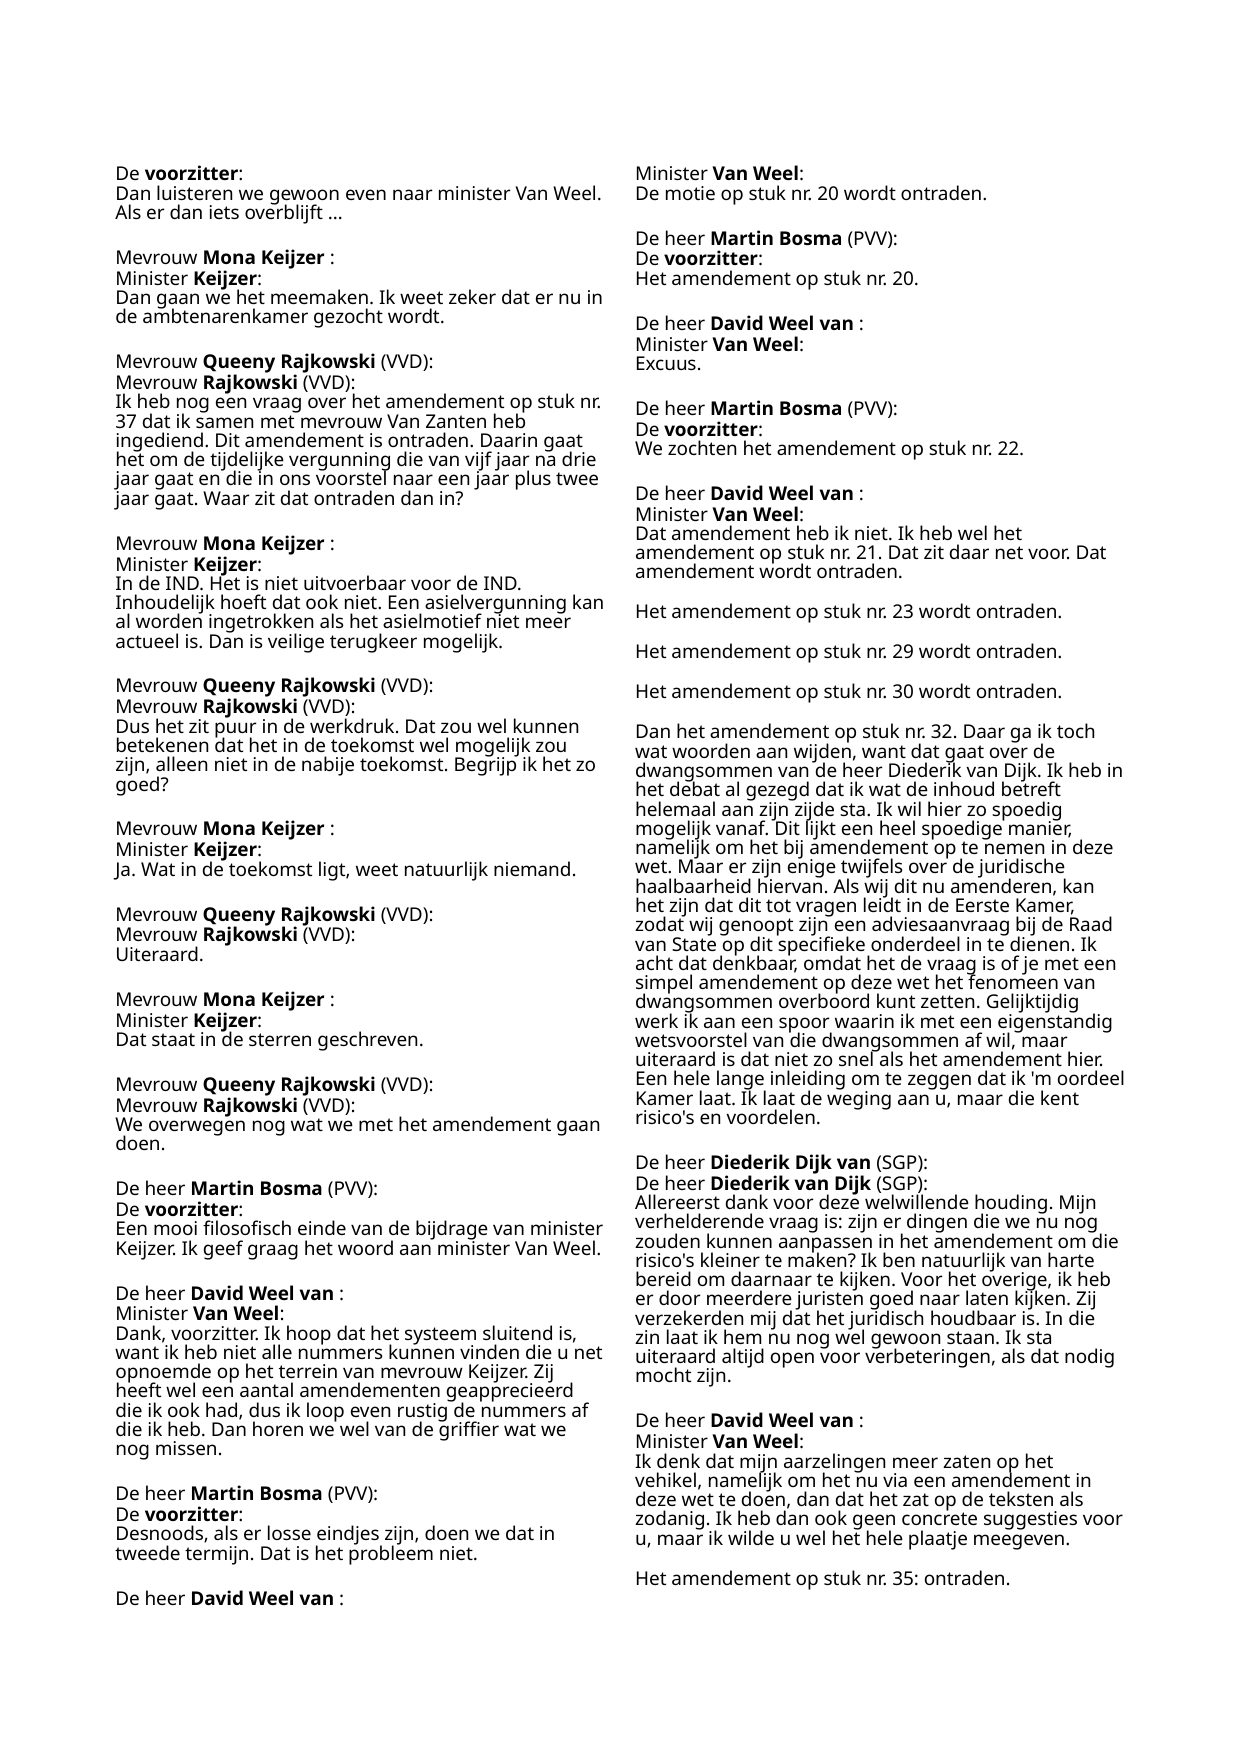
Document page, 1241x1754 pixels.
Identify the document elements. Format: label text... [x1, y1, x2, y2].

text Minister Keijzer: [115, 556, 605, 575]
text Dat staat in de sterren geschreven. [115, 1031, 605, 1050]
text Minister Keijzer: [115, 1012, 605, 1031]
text De heer Martin Bosma (PVV): [115, 1480, 605, 1506]
text Dan luisteren we gewoon even naar minister Van Weel. Als er dan iets overblijft … [115, 184, 605, 223]
text Dan gaan we het meemaken. Ik weet zeker dat er nu in de ambtenarenkamer gezocht wordt. [115, 289, 605, 327]
text We overwegen nog wat we met het amendement gaan doen. [115, 1116, 605, 1154]
text In de IND. Het is niet uitvoerbaar voor de IND. Inhoudelijk hoeft dat ook niet. Een asielvergunning kan al worden ingetrokken als het asielmotief niet meer actueel is. Dan is veilige terugkeer mogelijk. [115, 575, 605, 652]
text De heer David Weel van : [635, 1408, 1125, 1433]
text Minister Van Weel: [635, 1433, 1125, 1453]
text Mevrouw Queeny Rajkowski (VVD): [115, 1071, 605, 1097]
text De voorzitter: [635, 250, 1125, 270]
text De heer Martin Bosma (PVV): [115, 1175, 605, 1201]
text Het amendement op stuk nr. 35: ontraden. [635, 1570, 1125, 1589]
text De voorzitter: [115, 1201, 605, 1220]
text Mevrouw Queeny Rajkowski (VVD): [115, 901, 605, 926]
text De heer David Weel van : [115, 1280, 605, 1305]
text Het amendement op stuk nr. 23 wordt ontraden. [635, 603, 1125, 623]
text De heer Diederik Dijk van (SGP): [635, 1149, 1125, 1175]
text De heer Martin Bosma (PVV): [635, 395, 1125, 421]
text Mevrouw Queeny Rajkowski (VVD): [115, 673, 605, 698]
text Minister Van Weel: [635, 165, 1125, 184]
text Mevrouw Rajkowski (VVD): [115, 1097, 605, 1116]
text Ik heb nog een vraag over het amendement op stuk nr. 37 dat ik samen met mevrouw Van Zanten heb ingediend. Dit amendement is ontraden. Daarin gaat het om de tijdelijke vergunning die van vijf jaar na drie jaar gaat en die in ons voorstel naar een jaar plus twee jaar gaat. Waar zit dat ontraden dan in? [115, 393, 605, 509]
text De voorzitter: [115, 165, 605, 184]
text Excuus. [635, 355, 1125, 374]
text Een mooi filosofisch einde van de bijdrage van minister Keijzer. Ik geef graag het woord aan minister Van Weel. [115, 1220, 605, 1259]
text Mevrouw Mona Keijzer : [115, 530, 605, 556]
text De heer David Weel van : [635, 480, 1125, 506]
text Minister Van Weel: [115, 1305, 605, 1325]
text Mevrouw Queeny Rajkowski (VVD): [115, 348, 605, 374]
text Dan het amendement op stuk nr. 32. Daar ga ik toch wat woorden aan wijden, want dat gaat over de dwangsommen van de heer Diederik van Dijk. Ik heb in het debat al gezegd dat ik wat de inhoud betreft helemaal aan zijn zijde sta. Ik wil hier zo spoedig mogelijk vanaf. Dit lijkt een heel spoedige manier, namelijk om het bij amendement op te nemen in deze wet. Maar er zijn enige twijfels over de juridische haalbaarheid hiervan. Als wij dit nu amenderen, kan het zijn dat dit tot vragen leidt in de Eerste Kamer, zodat wij genoopt zijn een adviesaanvraag bij de Raad van State op dit specifieke onderdeel in te dienen. Ik acht dat denkbaar, omdat het de vraag is of je met een simpel amendement op deze wet het fenomeen van dwangsommen overboord kunt zetten. Gelijktijdig werk ik aan een spoor waarin ik met een eigenstandig wetsvoorstel van die dwangsommen af wil, maar uiteraard is dat niet zo snel als het amendement hier. Een hele lange inleiding om te zeggen dat ik 'm oordeel Kamer laat. Ik laat de weging aan u, maar die kent risico's en voordelen. [635, 723, 1125, 1128]
text Dat amendement heb ik niet. Ik heb wel het amendement op stuk nr. 21. Dat zit daar net voor. Dat amendement wordt ontraden. [635, 525, 1125, 583]
text We zochten het amendement op stuk nr. 22. [635, 440, 1125, 459]
text De motie op stuk nr. 20 wordt ontraden. [635, 184, 1125, 204]
text Desnoods, als er losse eindjes zijn, doen we dat in tweede termijn. Dat is het probleem niet. [115, 1525, 605, 1564]
text Minister Keijzer: [115, 270, 605, 289]
text De heer David Weel van : [115, 1585, 605, 1611]
text Ik denk dat mijn aarzelingen meer zaten op het vehikel, namelijk om het nu via een amendement in deze wet te doen, dan dat het zat op de teksten als zodanig. Ik heb dan ook geen concrete suggesties voor u, maar ik wilde u wel het hele plaatje meegeven. [635, 1453, 1125, 1549]
text Allereerst dank voor deze welwillende houding. Mijn verhelderende vraag is: zijn er dingen die we nu nog zouden kunnen aanpassen in het amendement om die risico's kleiner te maken? Ik ben natuurlijk van harte bereid om daarnaar te kijken. Voor het overige, ik heb er door meerdere juristen goed naar laten kijken. Zij verzekerden mij dat het juridisch houdbaar is. In die zin laat ik hem nu nog wel gewoon staan. Ik sta uiteraard altijd open voor verbeteringen, als dat nodig mocht zijn. [635, 1194, 1125, 1387]
text Mevrouw Rajkowski (VVD): [115, 698, 605, 718]
text Minister Keijzer: [115, 841, 605, 861]
text Uiteraard. [115, 946, 605, 965]
text De heer Diederik van Dijk (SGP): [635, 1175, 1125, 1194]
text Dank, voorzitter. Ik hoop dat het systeem sluitend is, want ik heb niet alle nummers kunnen vinden die u net opnoemde op het terrein van mevrouw Keijzer. Zij heeft wel een aantal amendementen geapprecieerd die ik ook had, dus ik loop even rustig de nummers af die ik heb. Dan horen we wel van de griffier wat we nog missen. [115, 1325, 605, 1459]
text Mevrouw Mona Keijzer : [115, 986, 605, 1012]
text Het amendement op stuk nr. 20. [635, 270, 1125, 289]
text De voorzitter: [635, 421, 1125, 440]
text Het amendement op stuk nr. 29 wordt ontraden. [635, 643, 1125, 663]
text Mevrouw Mona Keijzer : [115, 816, 605, 841]
text De heer Martin Bosma (PVV): [635, 225, 1125, 250]
text Mevrouw Mona Keijzer : [115, 244, 605, 270]
text Mevrouw Rajkowski (VVD): [115, 374, 605, 393]
text Mevrouw Rajkowski (VVD): [115, 926, 605, 946]
text Ja. Wat in de toekomst ligt, weet natuurlijk niemand. [115, 861, 605, 880]
text Minister Van Weel: [635, 336, 1125, 355]
text De heer David Weel van : [635, 310, 1125, 336]
text Dus het zit puur in de werkdruk. Dat zou wel kunnen betekenen dat het in de toekomst wel mogelijk zou zijn, alleen niet in de nabije toekomst. Begrijp ik het zo goed? [115, 718, 605, 795]
text Minister Van Weel: [635, 506, 1125, 525]
text Het amendement op stuk nr. 30 wordt ontraden. [635, 683, 1125, 703]
text De voorzitter: [115, 1506, 605, 1525]
